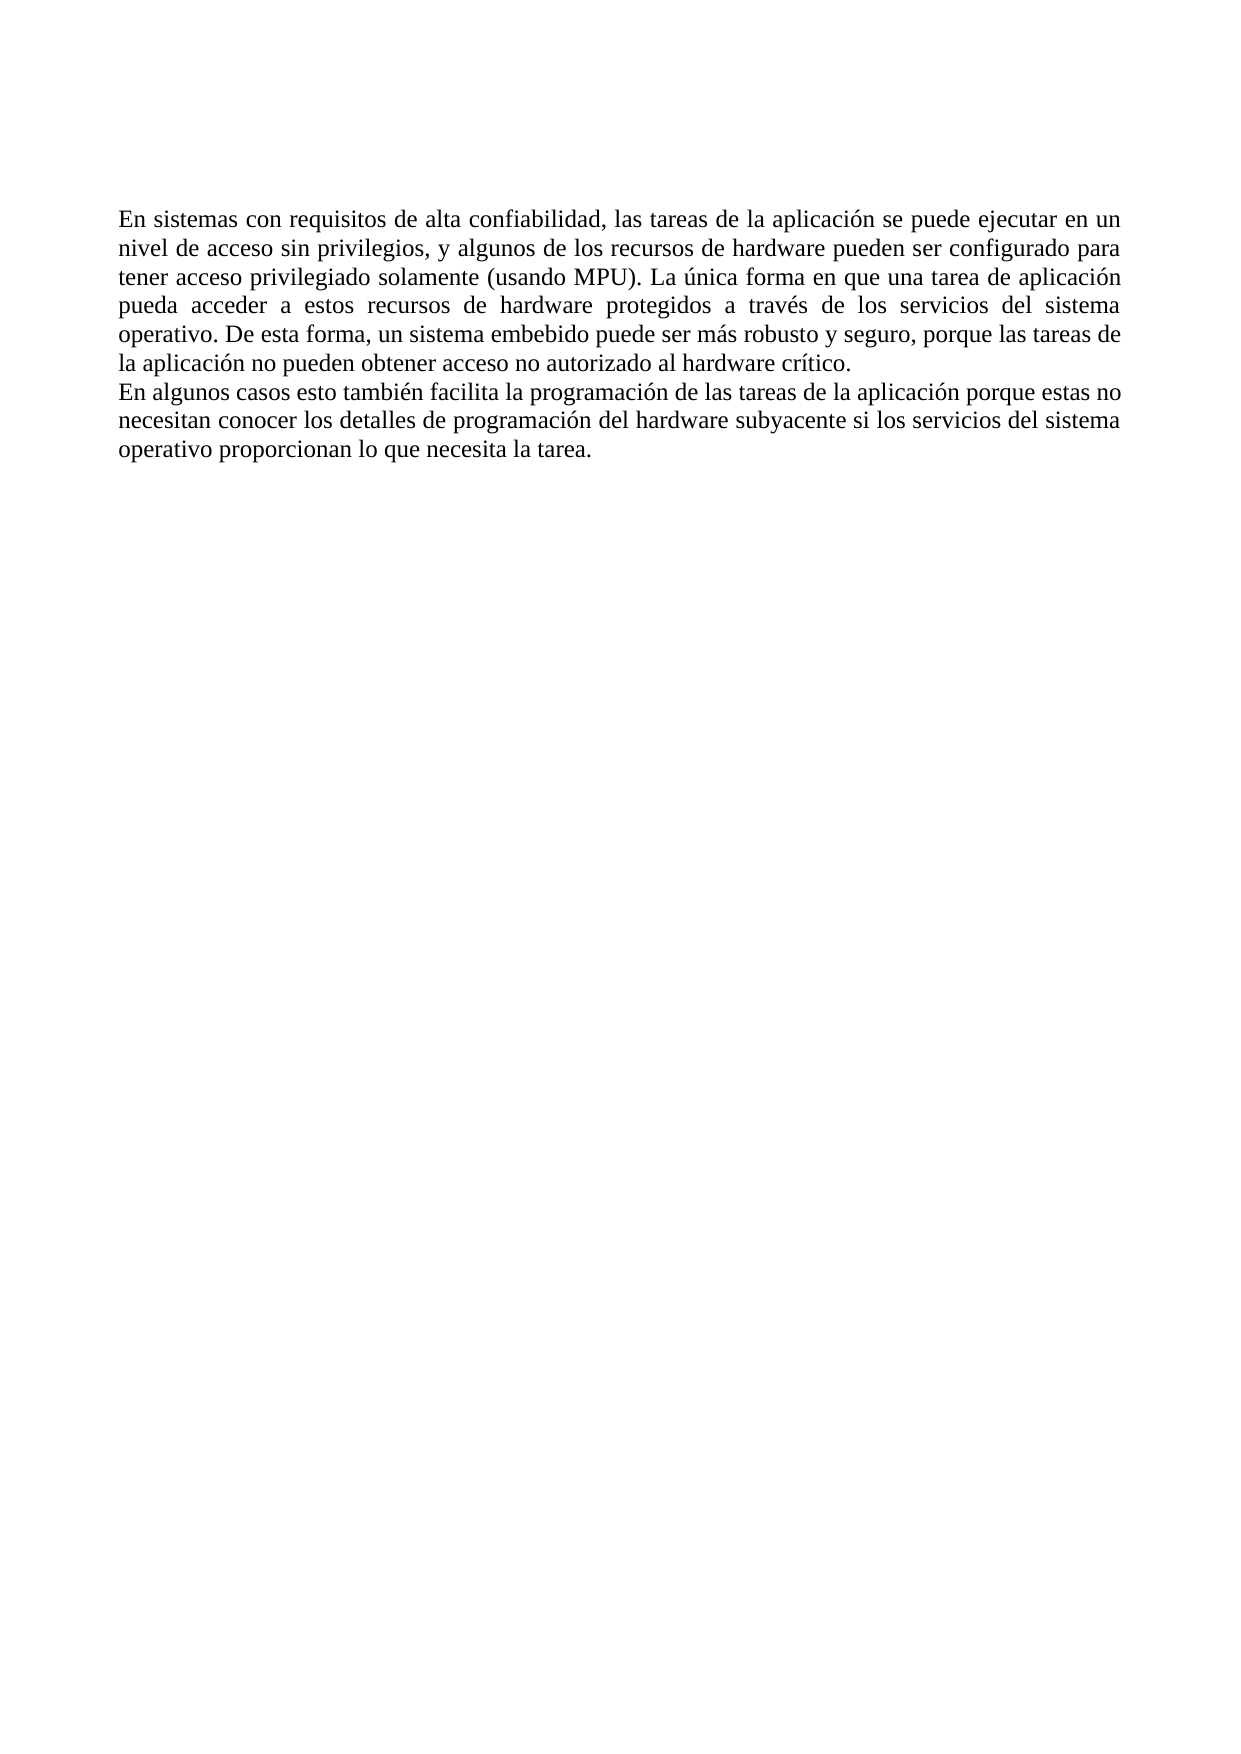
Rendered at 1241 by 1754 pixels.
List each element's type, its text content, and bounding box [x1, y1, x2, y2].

text En sistemas con requisitos de alta confiabilidad, las tareas de la aplicación se puede ejecutar en un nivel de acceso sin privilegios, y algunos de los recursos de hardware pueden ser configurado para tener acceso privilegiado solamente (usando MPU). La única forma en que una tarea de aplicación pueda acceder a estos recursos de hardware protegidos a través de los servicios del sistema operativo. De esta forma, un sistema embebido puede ser más robusto y seguro, porque las tareas de la aplicación no pueden obtener acceso no autorizado al hardware crítico. [118, 204, 1122, 377]
text En algunos casos esto también facilita la programación de las tareas de la aplicación porque estas no necesitan conocer los detalles de programación del hardware subyacente si los servicios del sistema operativo proporcionan lo que necesita la tarea. [118, 377, 1122, 463]
